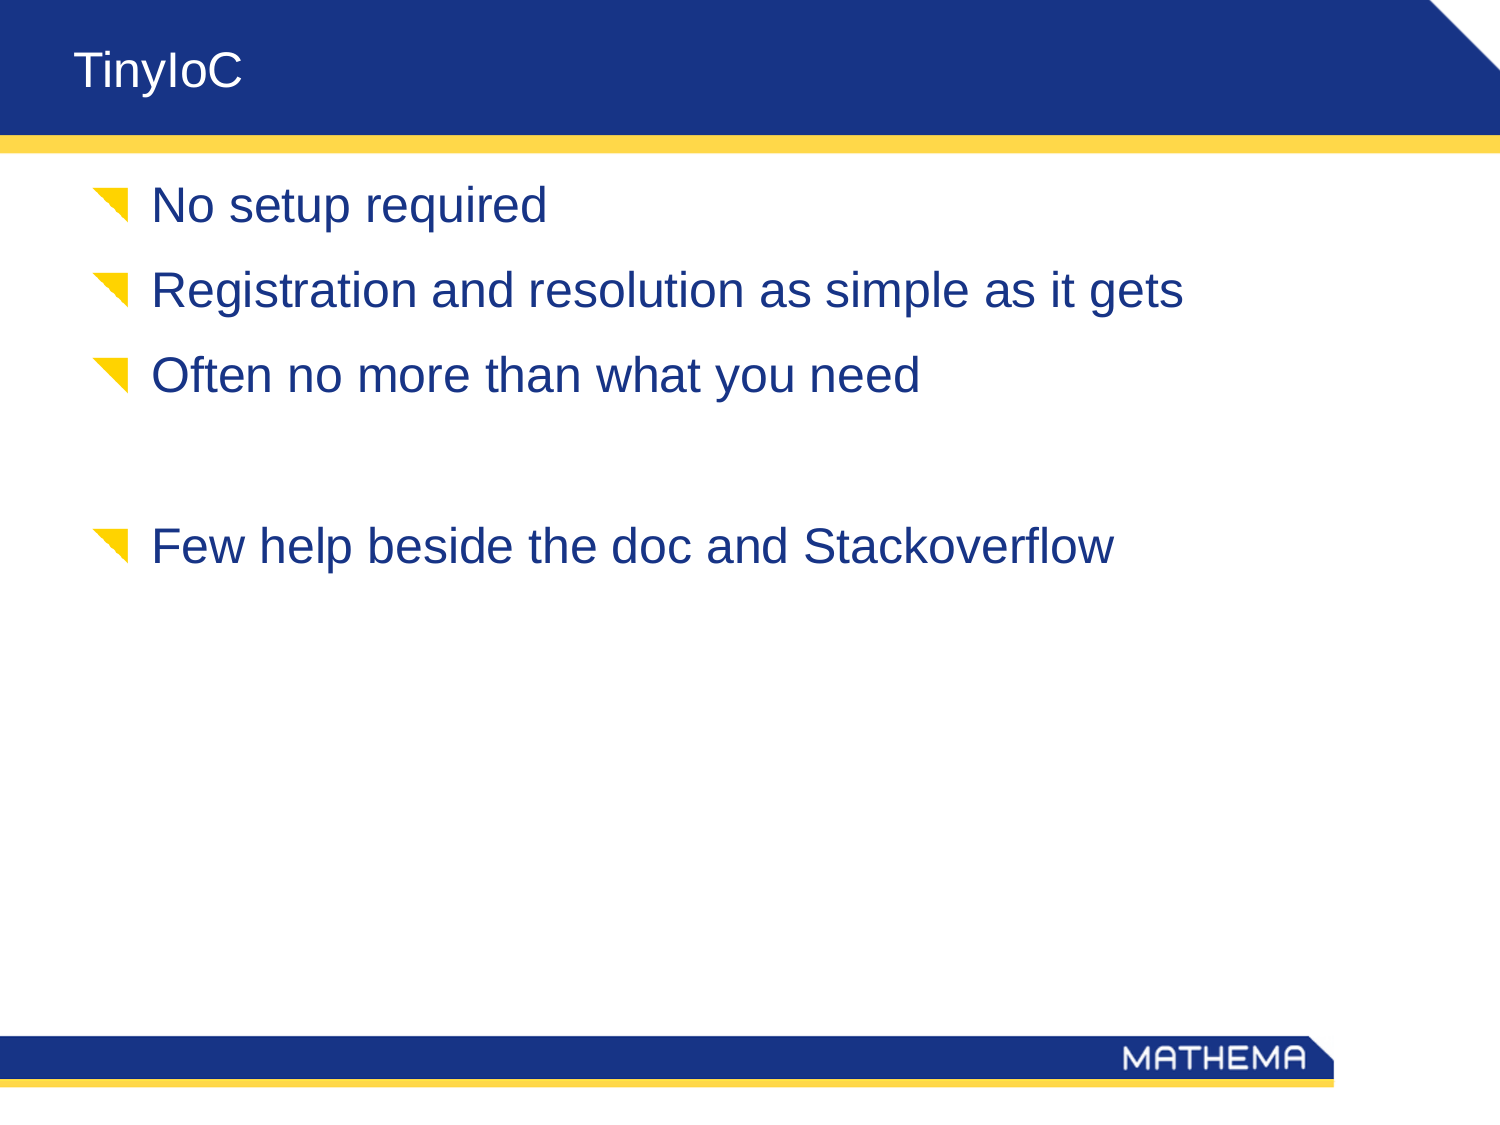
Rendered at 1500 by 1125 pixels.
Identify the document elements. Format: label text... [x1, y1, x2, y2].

picture [0, 0, 1500, 1125]
title TinyIoC [73, 40, 1276, 100]
list No setup required Registration and resolution as simple as it gets Often no more than what you need Few help beside the doc and Stackoverflow [92, 177, 1386, 1015]
